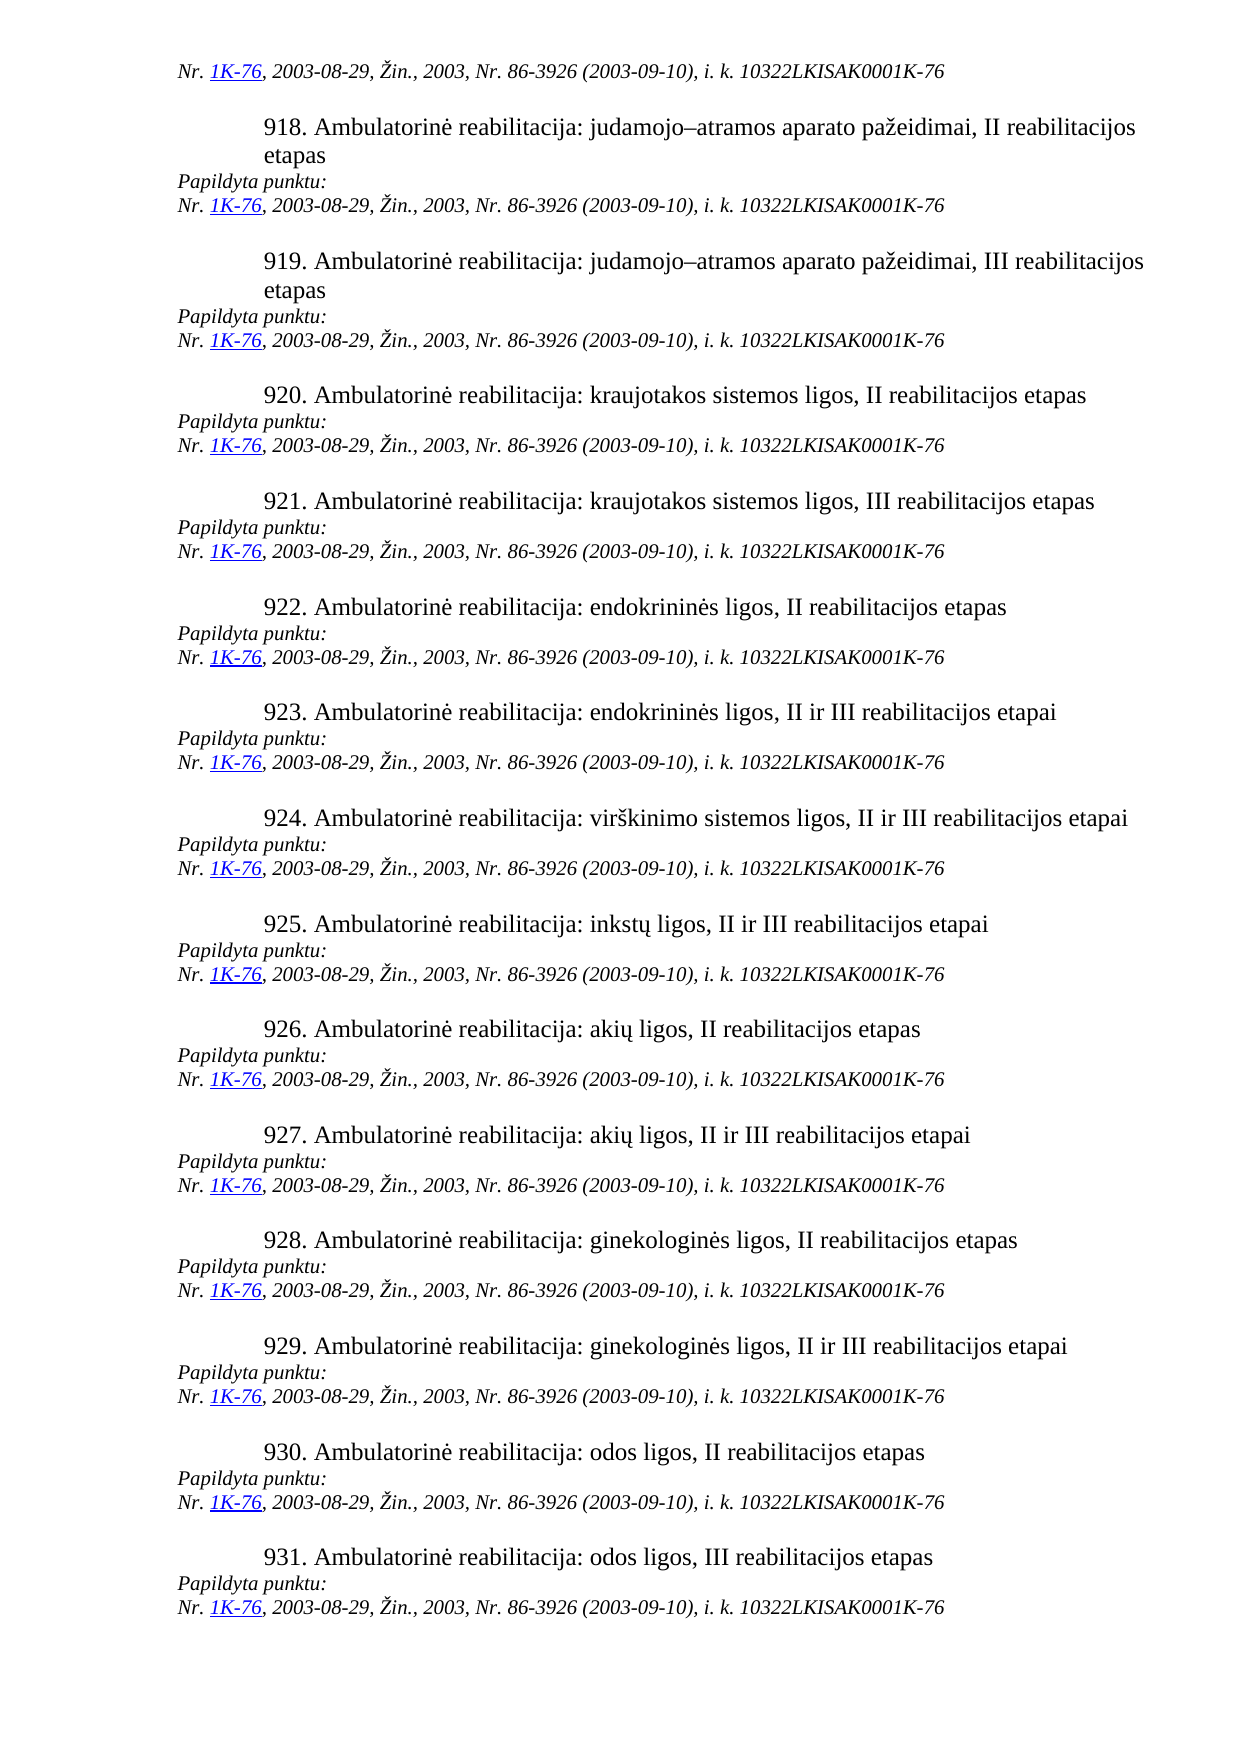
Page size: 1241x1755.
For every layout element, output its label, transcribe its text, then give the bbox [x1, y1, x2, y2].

text 925. Ambulatorinė reabilitacija: inkstų ligos, II ir III reabilitacijos etapai [263, 909, 1181, 937]
text Nr. 1K-76, 2003-08-29, Žin., 2003, Nr. 86-3926 (2003-09-10), i. k. 10322LKISAK0001K-76 [177, 645, 1181, 669]
text Nr. 1K-76, 2003-08-29, Žin., 2003, Nr. 86-3926 (2003-09-10), i. k. 10322LKISAK0001K-76 [177, 750, 1181, 774]
text 928. Ambulatorinė reabilitacija: ginekologinės ligos, II reabilitacijos etapas [263, 1226, 1181, 1254]
text 923. Ambulatorinė reabilitacija: endokrininės ligos, II ir III reabilitacijos etapai [263, 697, 1181, 726]
text 924. Ambulatorinė reabilitacija: virškinimo sistemos ligos, II ir III reabilitacijos etapai [263, 803, 1181, 832]
text Papildyta punktu: [177, 1043, 1181, 1067]
text Nr. 1K-76, 2003-08-29, Žin., 2003, Nr. 86-3926 (2003-09-10), i. k. 10322LKISAK0001K-76 [177, 1067, 1181, 1091]
text Papildyta punktu: [177, 1571, 1181, 1595]
text Papildyta punktu: [177, 726, 1181, 750]
text Nr. 1K-76, 2003-08-29, Žin., 2003, Nr. 86-3926 (2003-09-10), i. k. 10322LKISAK0001K-76 [177, 856, 1181, 880]
text Papildyta punktu: [177, 832, 1181, 856]
text Nr. 1K-76, 2003-08-29, Žin., 2003, Nr. 86-3926 (2003-09-10), i. k. 10322LKISAK0001K-76 [177, 193, 1181, 217]
text Papildyta punktu: [177, 1149, 1181, 1173]
text 930. Ambulatorinė reabilitacija: odos ligos, II reabilitacijos etapas [263, 1437, 1181, 1466]
text Nr. 1K-76, 2003-08-29, Žin., 2003, Nr. 86-3926 (2003-09-10), i. k. 10322LKISAK0001K-76 [177, 1173, 1181, 1197]
text Papildyta punktu: [177, 621, 1181, 645]
text Nr. 1K-76, 2003-08-29, Žin., 2003, Nr. 86-3926 (2003-09-10), i. k. 10322LKISAK0001K-76 [177, 1595, 1181, 1619]
text 927. Ambulatorinė reabilitacija: akių ligos, II ir III reabilitacijos etapai [263, 1120, 1181, 1149]
text Papildyta punktu: [177, 1466, 1181, 1490]
text 919. Ambulatorinė reabilitacija: judamojo–atramos aparato pažeidimai, III reabilitacijos etapas [263, 246, 1181, 304]
text Nr. 1K-76, 2003-08-29, Žin., 2003, Nr. 86-3926 (2003-09-10), i. k. 10322LKISAK0001K-76 [177, 1384, 1181, 1408]
text 926. Ambulatorinė reabilitacija: akių ligos, II reabilitacijos etapas [263, 1014, 1181, 1043]
text Nr. 1K-76, 2003-08-29, Žin., 2003, Nr. 86-3926 (2003-09-10), i. k. 10322LKISAK0001K-76 [177, 1278, 1181, 1302]
text 921. Ambulatorinė reabilitacija: kraujotakos sistemos ligos, III reabilitacijos etapas [263, 486, 1181, 515]
text 922. Ambulatorinė reabilitacija: endokrininės ligos, II reabilitacijos etapas [263, 592, 1181, 621]
text 920. Ambulatorinė reabilitacija: kraujotakos sistemos ligos, II reabilitacijos etapas [263, 381, 1181, 409]
text Papildyta punktu: [177, 937, 1181, 962]
text Papildyta punktu: [177, 169, 1181, 193]
text Nr. 1K-76, 2003-08-29, Žin., 2003, Nr. 86-3926 (2003-09-10), i. k. 10322LKISAK0001K-76 [177, 59, 1181, 83]
text Nr. 1K-76, 2003-08-29, Žin., 2003, Nr. 86-3926 (2003-09-10), i. k. 10322LKISAK0001K-76 [177, 539, 1181, 563]
text Papildyta punktu: [177, 409, 1181, 433]
text 929. Ambulatorinė reabilitacija: ginekologinės ligos, II ir III reabilitacijos etapai [263, 1331, 1181, 1360]
text Nr. 1K-76, 2003-08-29, Žin., 2003, Nr. 86-3926 (2003-09-10), i. k. 10322LKISAK0001K-76 [177, 962, 1181, 986]
text Papildyta punktu: [177, 1254, 1181, 1278]
text Nr. 1K-76, 2003-08-29, Žin., 2003, Nr. 86-3926 (2003-09-10), i. k. 10322LKISAK0001K-76 [177, 1490, 1181, 1514]
text 931. Ambulatorinė reabilitacija: odos ligos, III reabilitacijos etapas [263, 1542, 1181, 1571]
text Nr. 1K-76, 2003-08-29, Žin., 2003, Nr. 86-3926 (2003-09-10), i. k. 10322LKISAK0001K-76 [177, 433, 1181, 457]
text Nr. 1K-76, 2003-08-29, Žin., 2003, Nr. 86-3926 (2003-09-10), i. k. 10322LKISAK0001K-76 [177, 328, 1181, 352]
text 918. Ambulatorinė reabilitacija: judamojo–atramos aparato pažeidimai, II reabilitacijos etapas [263, 112, 1181, 169]
text Papildyta punktu: [177, 515, 1181, 539]
text Papildyta punktu: [177, 1360, 1181, 1384]
text Papildyta punktu: [177, 304, 1181, 328]
